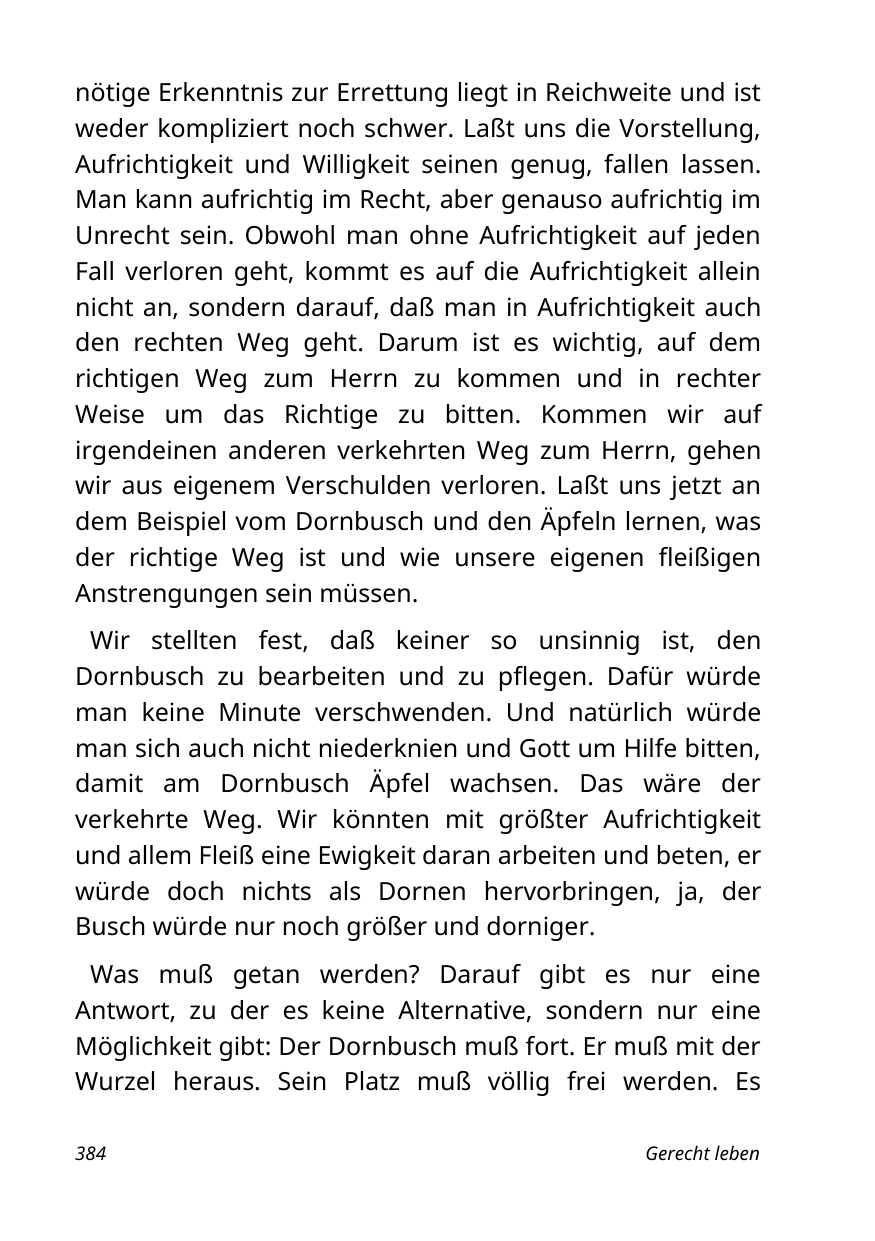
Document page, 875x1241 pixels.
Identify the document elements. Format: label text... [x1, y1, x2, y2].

text Wir stellten fest, daß keiner so unsinnig ist, den Dornbusch zu bearbeiten und zu pflegen. Dafür würde man keine Minute verschwenden. Und natürlich würde man sich auch nicht niederknien und Gott um Hilfe bitten, damit am Dornbusch Äpfel wachsen. Das wäre der verkehrte Weg. Wir könnten mit größter Aufrichtigkeit und allem Fleiß eine Ewigkeit daran arbeiten und beten, er würde doch nichts als Dornen hervorbringen, ja, der Busch würde nur noch größer und dorniger. [75, 623, 762, 943]
text nötige Erkenntnis zur Errettung liegt in Reichweite und ist weder kompliziert noch schwer. Laßt uns die Vorstellung, Aufrichtigkeit und Willigkeit seinen genug, fallen lassen. Man kann aufrichtig im Recht, aber genauso aufrichtig im Unrecht sein. Obwohl man ohne Aufrichtigkeit auf jeden Fall verloren geht, kommt es auf die Aufrichtigkeit allein nicht an, sondern darauf, daß man in Aufrichtigkeit auch den rechten Weg geht. Darum ist es wichtig, auf dem richtigen Weg zum Herrn zu kommen und in rechter Weise um das Richtige zu bitten. Kommen wir auf irgendeinen anderen verkehrten Weg zum Herrn, gehen wir aus eigenem Verschulden verloren. Laßt uns jetzt an dem Beispiel vom Dornbusch und den Äpfeln lernen, was der richtige Weg ist und wie unsere eigenen fleißigen Anstrengungen sein müssen. [75, 75, 762, 609]
text Was muß getan werden? Darauf gibt es nur eine Antwort, zu der es keine Alternative, sondern nur eine Möglichkeit gibt: Der Dornbusch muß fort. Er muß mit der Wurzel heraus. Sein Platz muß völlig frei werden. Es [75, 957, 762, 1098]
